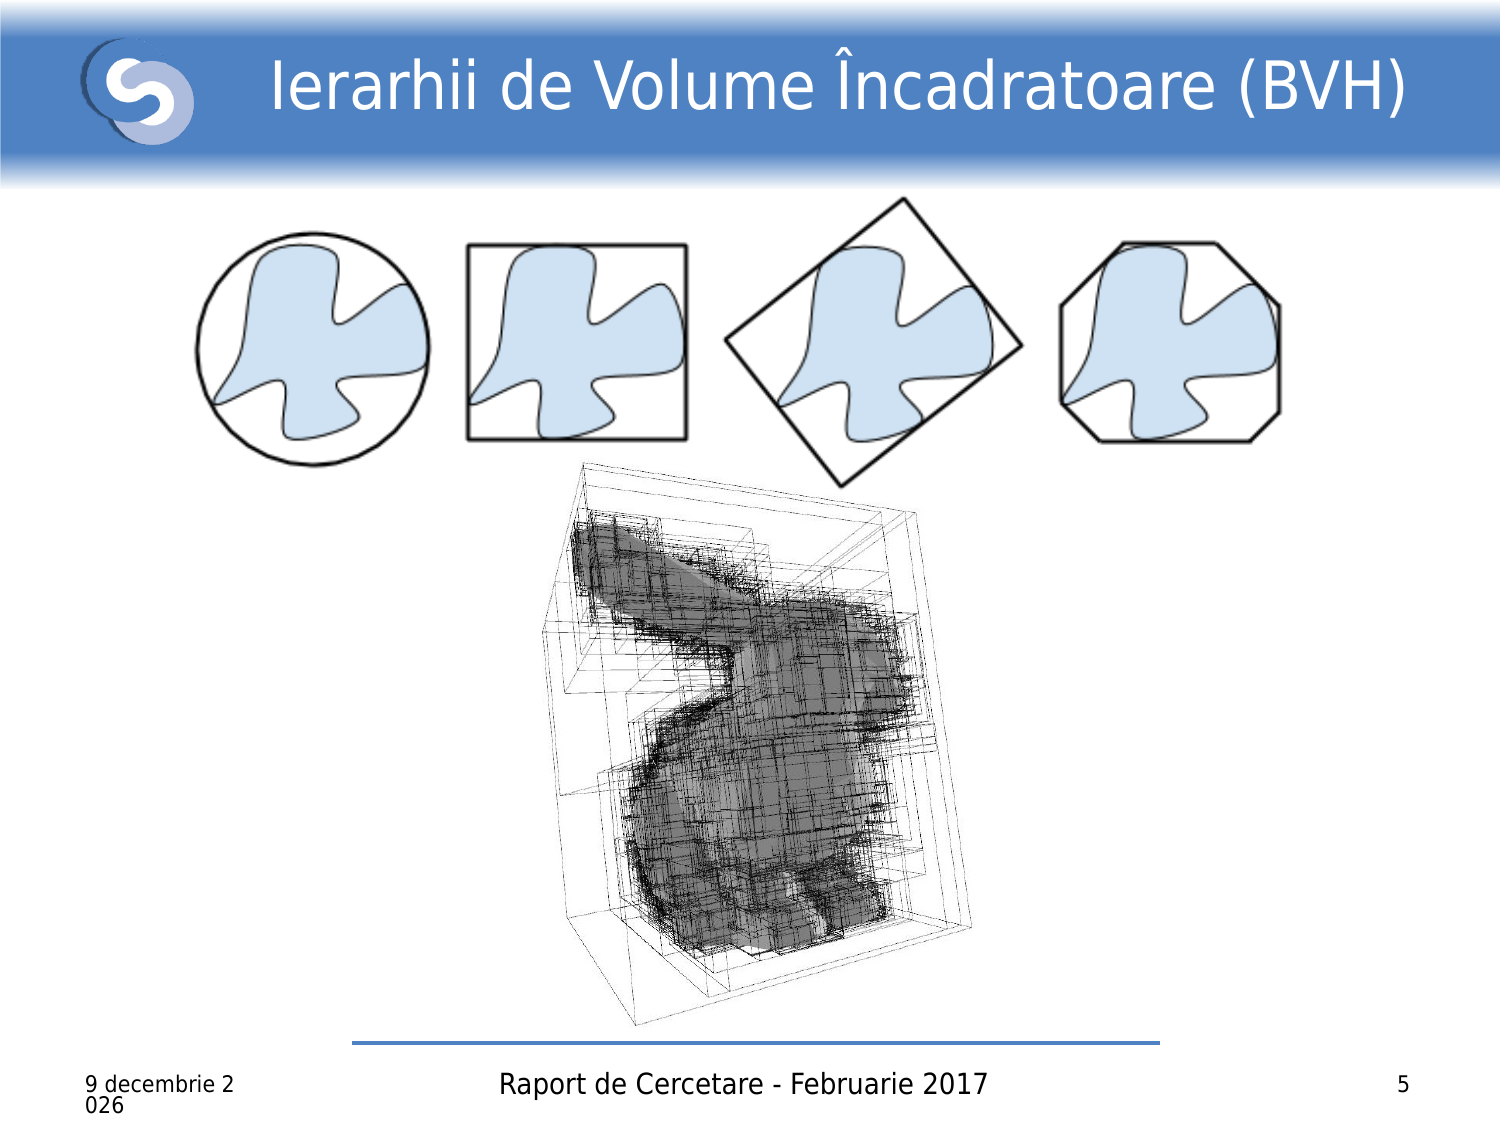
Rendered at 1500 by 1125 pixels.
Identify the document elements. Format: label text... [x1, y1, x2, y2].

picture [0, 0, 1500, 1041]
title Ierarhii de Volume Încadratoare (BVH) [199, 11, 1425, 155]
